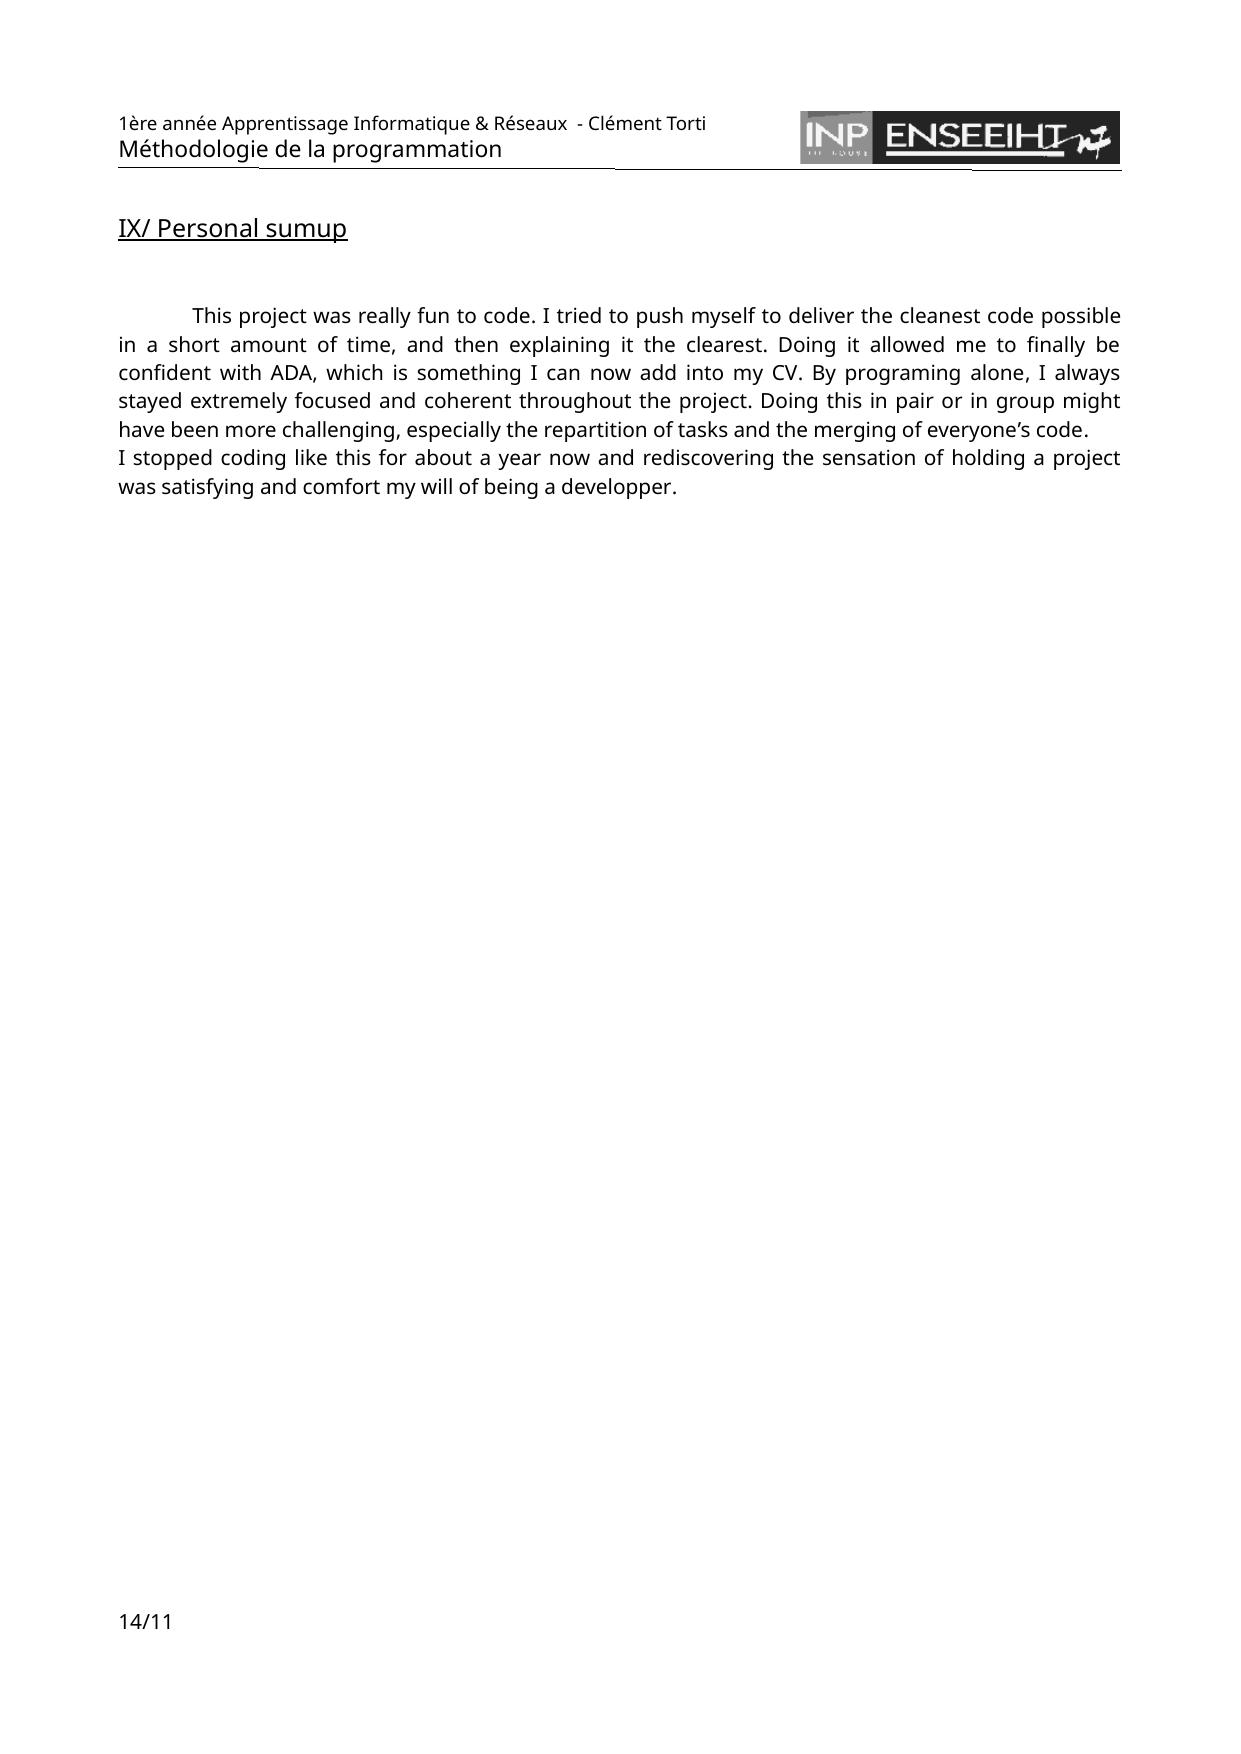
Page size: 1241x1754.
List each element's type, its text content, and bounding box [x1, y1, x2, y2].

text This project was really fun to code. I tried to push myself to deliver the cleanest code possible in a short amount of time, and then explaining it the clearest. Doing it allowed me to finally be confident with ADA, which is something I can now add into my CV. By programing alone, I always stayed extremely focused and coherent throughout the project. Doing this in pair or in group might have been more challenging, especially the repartition of tasks and the merging of everyone’s code. [118, 301, 1122, 443]
text IX/ Personal sumup [118, 210, 1122, 244]
picture [800, 111, 1120, 164]
text I stopped coding like this for about a year now and rediscovering the sensation of holding a project was satisfying and comfort my will of being a developper. [118, 443, 1122, 500]
